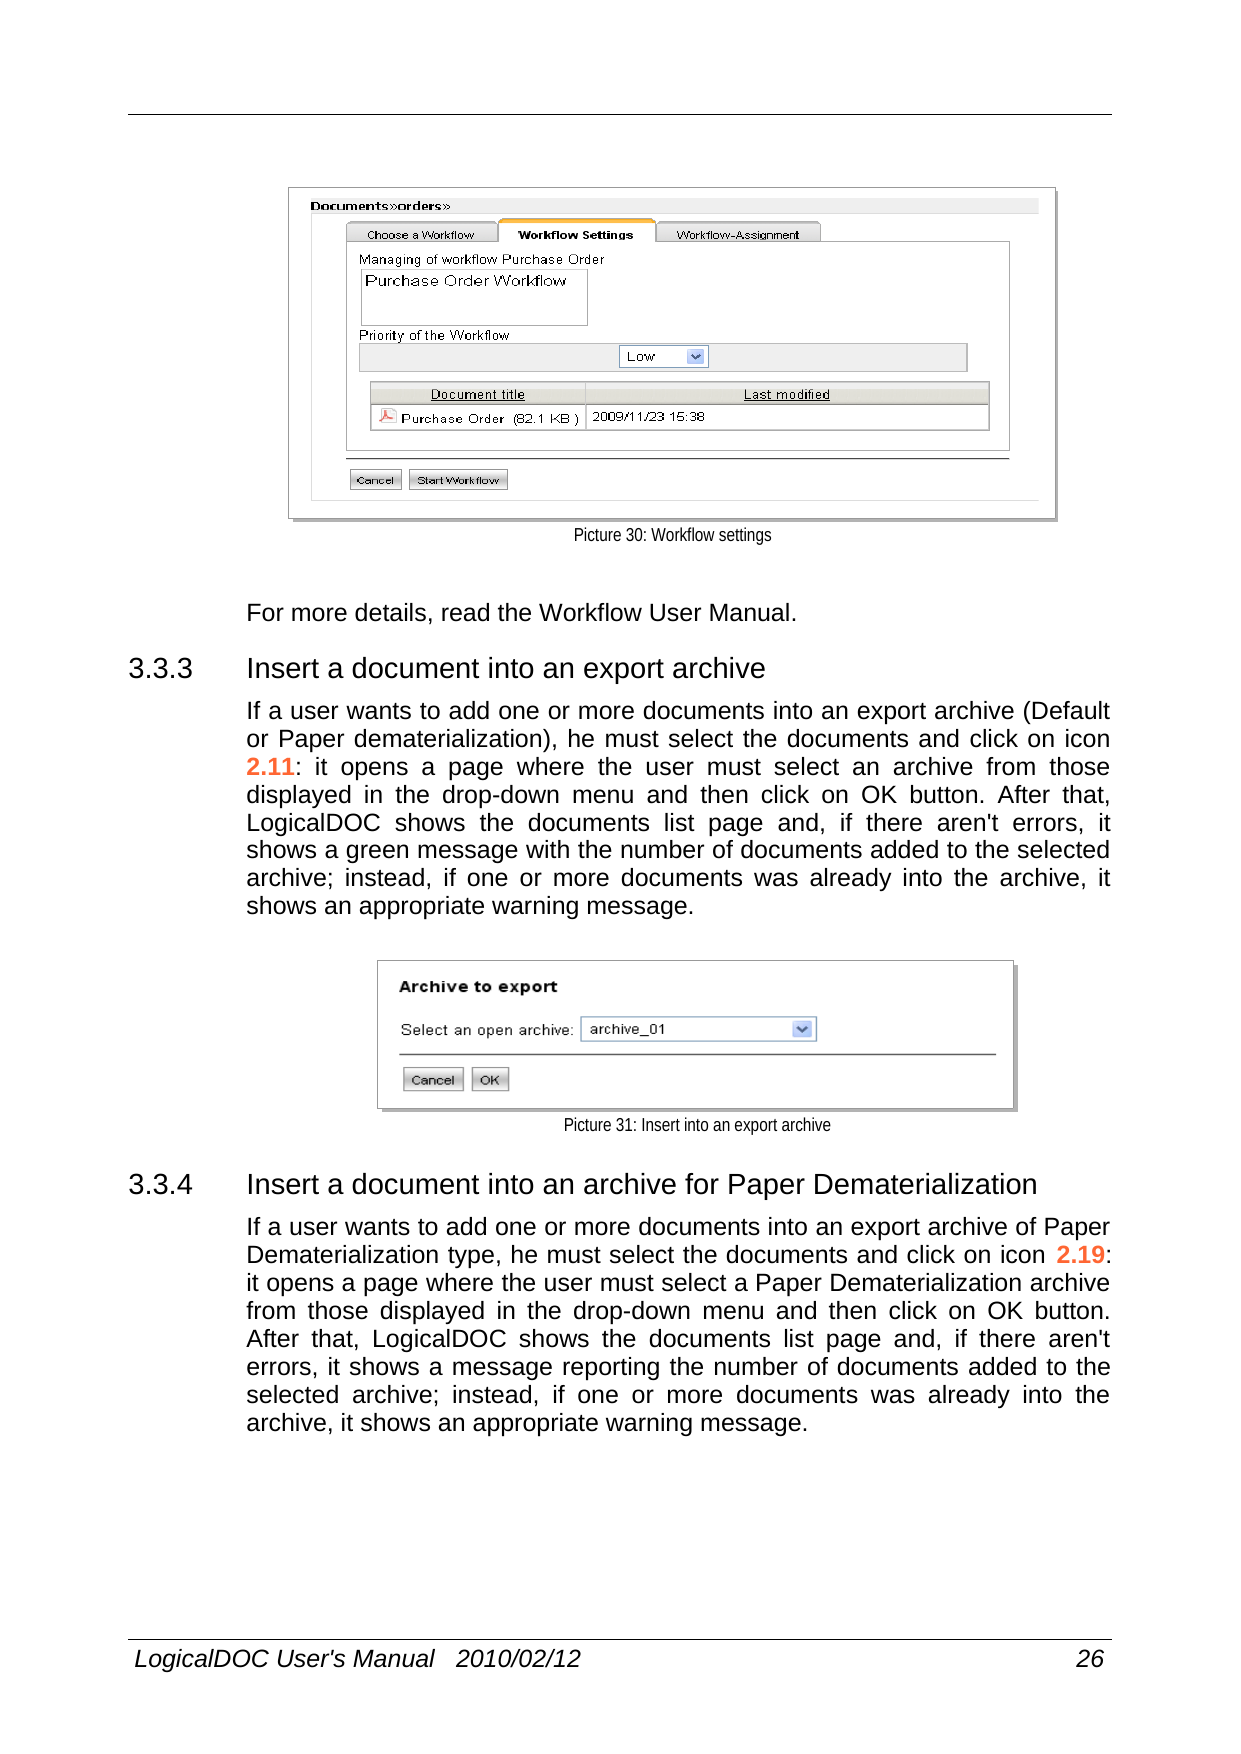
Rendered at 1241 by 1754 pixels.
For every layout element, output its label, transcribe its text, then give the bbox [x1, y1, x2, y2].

text If a user wants to add one or more documents into an export archive (Default or Paper dematerialization), he must select the documents and click on icon 2.11: it opens a page where the user must select an archive from those displayed in the drop-down menu and then click on OK button. After that, LogicalDOC shows the documents list page and, if there aren't errors, it shows a green message with the number of documents added to the selected archive; instead, if one or more documents was already into the archive, it shows an appropriate warning message. [246, 697, 1112, 920]
picture [393, 969, 997, 1099]
text For more details, read the Workflow User Manual. [246, 599, 1112, 627]
text If a user wants to add one or more documents into an export archive of Paper Dematerialization type, he must select the documents and click on icon 2.19: it opens a page where the user must select a Paper Dematerialization archive from those displayed in the drop-down menu and then click on OK button. After that, LogicalDOC shows the documents list page and, if there aren't errors, it shows a message reporting the number of documents added to the selected archive; instead, if one or more documents was already into the archive, it shows an appropriate warning message. [246, 1213, 1112, 1436]
subtitle Insert a document into an archive for Paper Dematerialization [128, 945, 1112, 1201]
list Picture 31: Insert into an export archive [377, 1109, 1017, 1135]
text Picture 30: Workflow settings [288, 519, 1057, 545]
subtitle Insert a document into an export archive [128, 652, 1112, 684]
